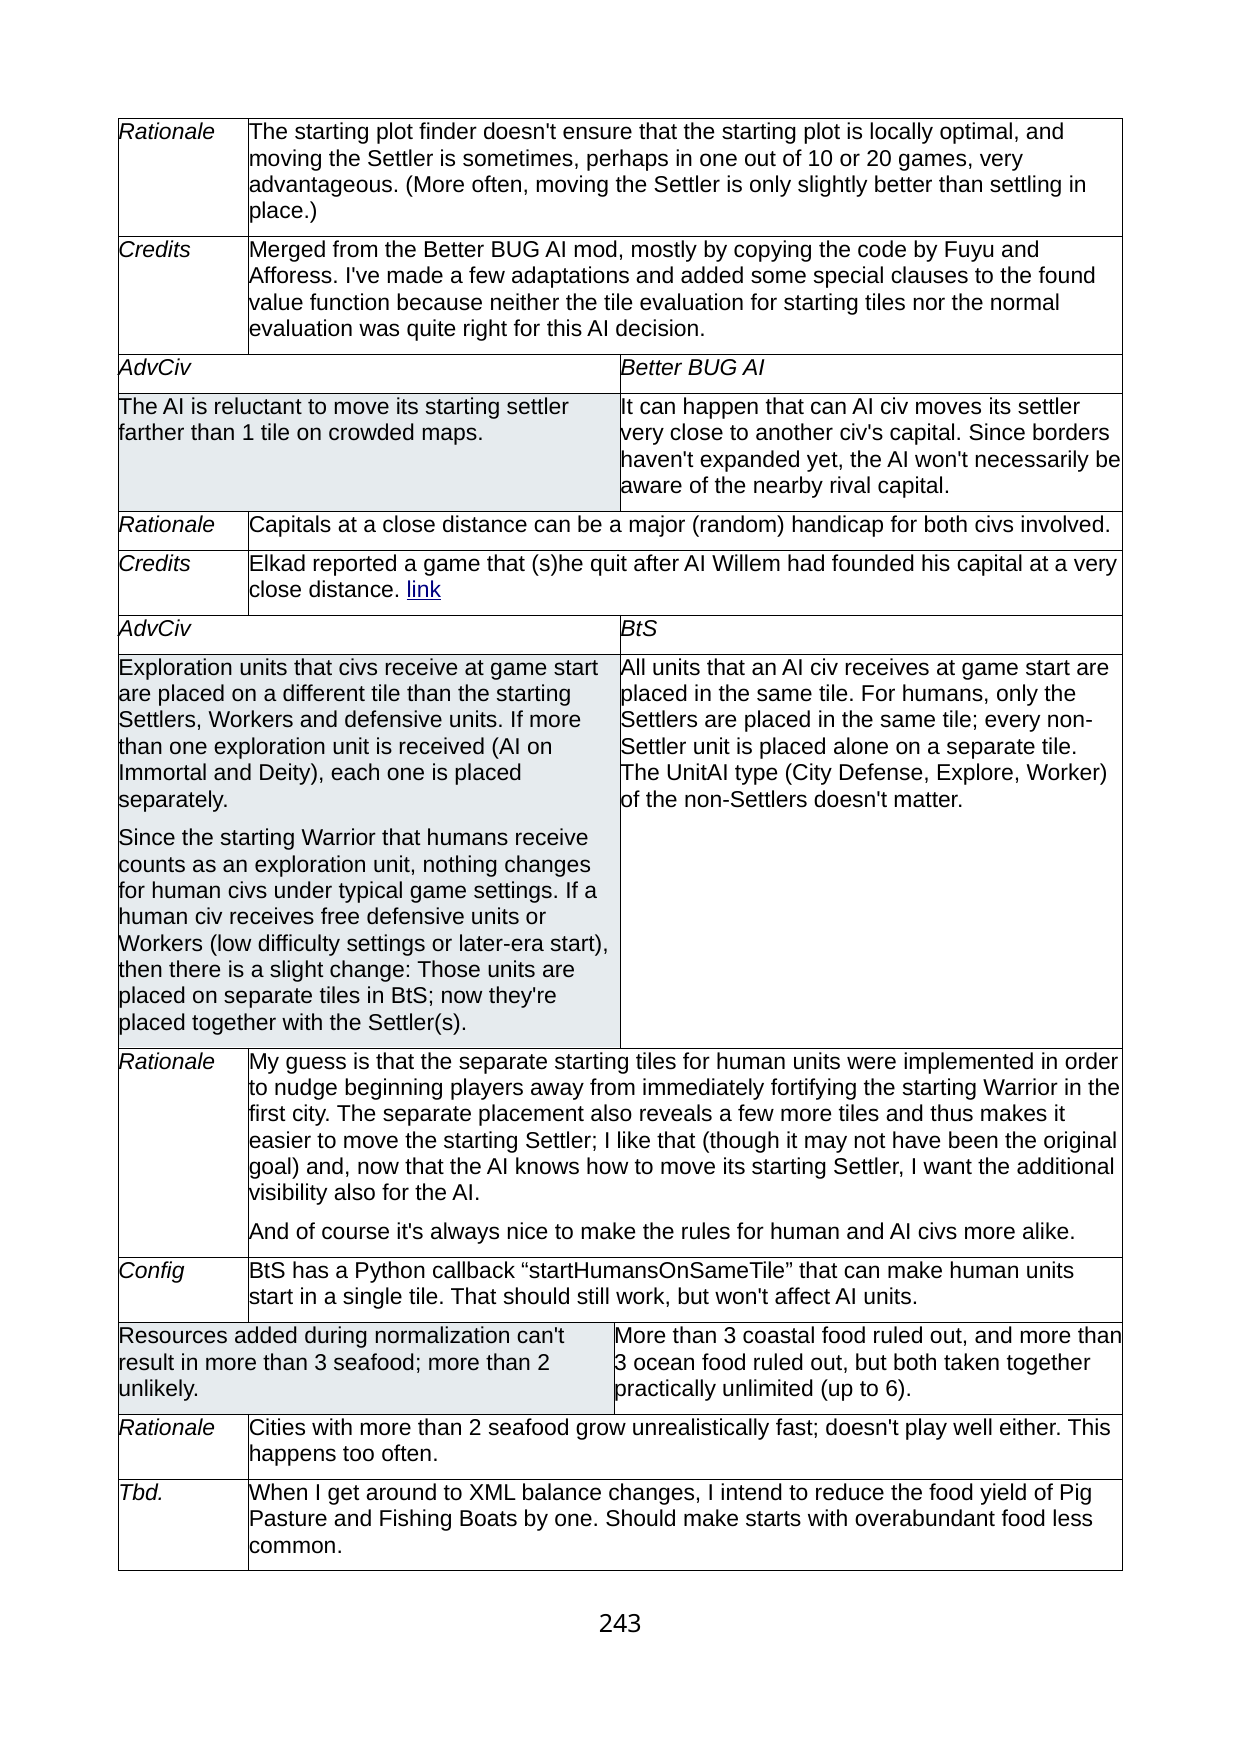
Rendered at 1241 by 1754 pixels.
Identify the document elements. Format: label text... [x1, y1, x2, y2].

table_cell My guess is that the separate starting tiles for human units were implemented in order to nudge beginning players away from immediately fortifying the starting Warrior in the first city. The separate placement also reveals a few more tiles and thus makes it easier to move the starting Settler; I like that (though it may not have been the original goal) and, now that the AI knows how to move its starting Settler, I want the additional visibility also for the AI. And of course it's always nice to make the rules for human and AI civs more alike. [249, 1049, 1122, 1257]
table_cell Better BUG AI [621, 355, 1122, 393]
table_cell Resources added during normalization can't result in more than 3 seafood; more than 2 unlikely. [119, 1323, 614, 1414]
table_cell Credits [119, 237, 248, 354]
table_cell Tbd. [119, 1480, 248, 1570]
table_cell Rationale [119, 1049, 248, 1257]
table_cell The starting plot finder doesn't ensure that the starting plot is locally optimal, and moving the Settler is sometimes, perhaps in one out of 10 or 20 games, very advantageous. (More often, moving the Settler is only slightly better than settling in place.) [249, 119, 1122, 236]
table_cell When I get around to XML balance changes, I intend to reduce the food yield of Pig Pasture and Fishing Boats by one. Should make starts with overabundant food less common. [249, 1480, 1122, 1570]
table_cell Merged from the Better BUG AI mod, mostly by copying the code by Fuyu and Afforess. I've made a few adaptations and added some special clauses to the found value function because neither the tile evaluation for starting tiles nor the normal evaluation was quite right for this AI decision. [249, 237, 1122, 354]
table_cell BtS has a Python callback “startHumansOnSameTile” that can make human units start in a single tile. That should still work, but won't affect AI units. [249, 1258, 1122, 1322]
table_cell All units that an AI civ receives at game start are placed in the same tile. For humans, only the Settlers are placed in the same tile; every non-Settler unit is placed alone on a separate tile. The UnitAI type (City Defense, Explore, Worker) of the non-Settlers doesn't matter. [621, 655, 1122, 1047]
table_cell AdvCiv [119, 616, 620, 654]
table_cell Exploration units that civs receive at game start are placed on a different tile than the starting Settlers, Workers and defensive units. If more than one exploration unit is received (AI on Immortal and Deity), each one is placed separately. Since the starting Warrior that humans receive counts as an exploration unit, nothing changes for human civs under typical game settings. If a human civ receives free defensive units or Workers (low difficulty settings or later-era start), then there is a slight change: Those units are placed on separate tiles in BtS; now they're placed together with the Settler(s). [119, 655, 620, 1047]
table_cell Rationale [119, 119, 248, 236]
table_cell It can happen that can AI civ moves its settler very close to another civ's capital. Since borders haven't expanded yet, the AI won't necessarily be aware of the nearby rival capital. [621, 394, 1122, 511]
table_cell AdvCiv [119, 355, 620, 393]
table_cell Capitals at a close distance can be a major (random) handicap for both civs involved. [249, 512, 1122, 549]
table_cell Config [119, 1258, 248, 1322]
table_cell Rationale [119, 512, 248, 549]
table_cell The AI is reluctant to move its starting settler farther than 1 tile on crowded maps. [119, 394, 620, 511]
table_cell BtS [621, 616, 1122, 654]
table_cell Elkad reported a game that (s)he quit after AI Willem had founded his capital at a very close distance. link [249, 551, 1122, 615]
table_cell More than 3 coastal food ruled out, and more than 3 ocean food ruled out, but both taken together practically unlimited (up to 6). [615, 1323, 1122, 1414]
table_cell Credits [119, 551, 248, 615]
table_cell Rationale [119, 1415, 248, 1479]
table_cell Cities with more than 2 seafood grow unrealistically fast; doesn't play well either. This happens too often. [249, 1415, 1122, 1479]
